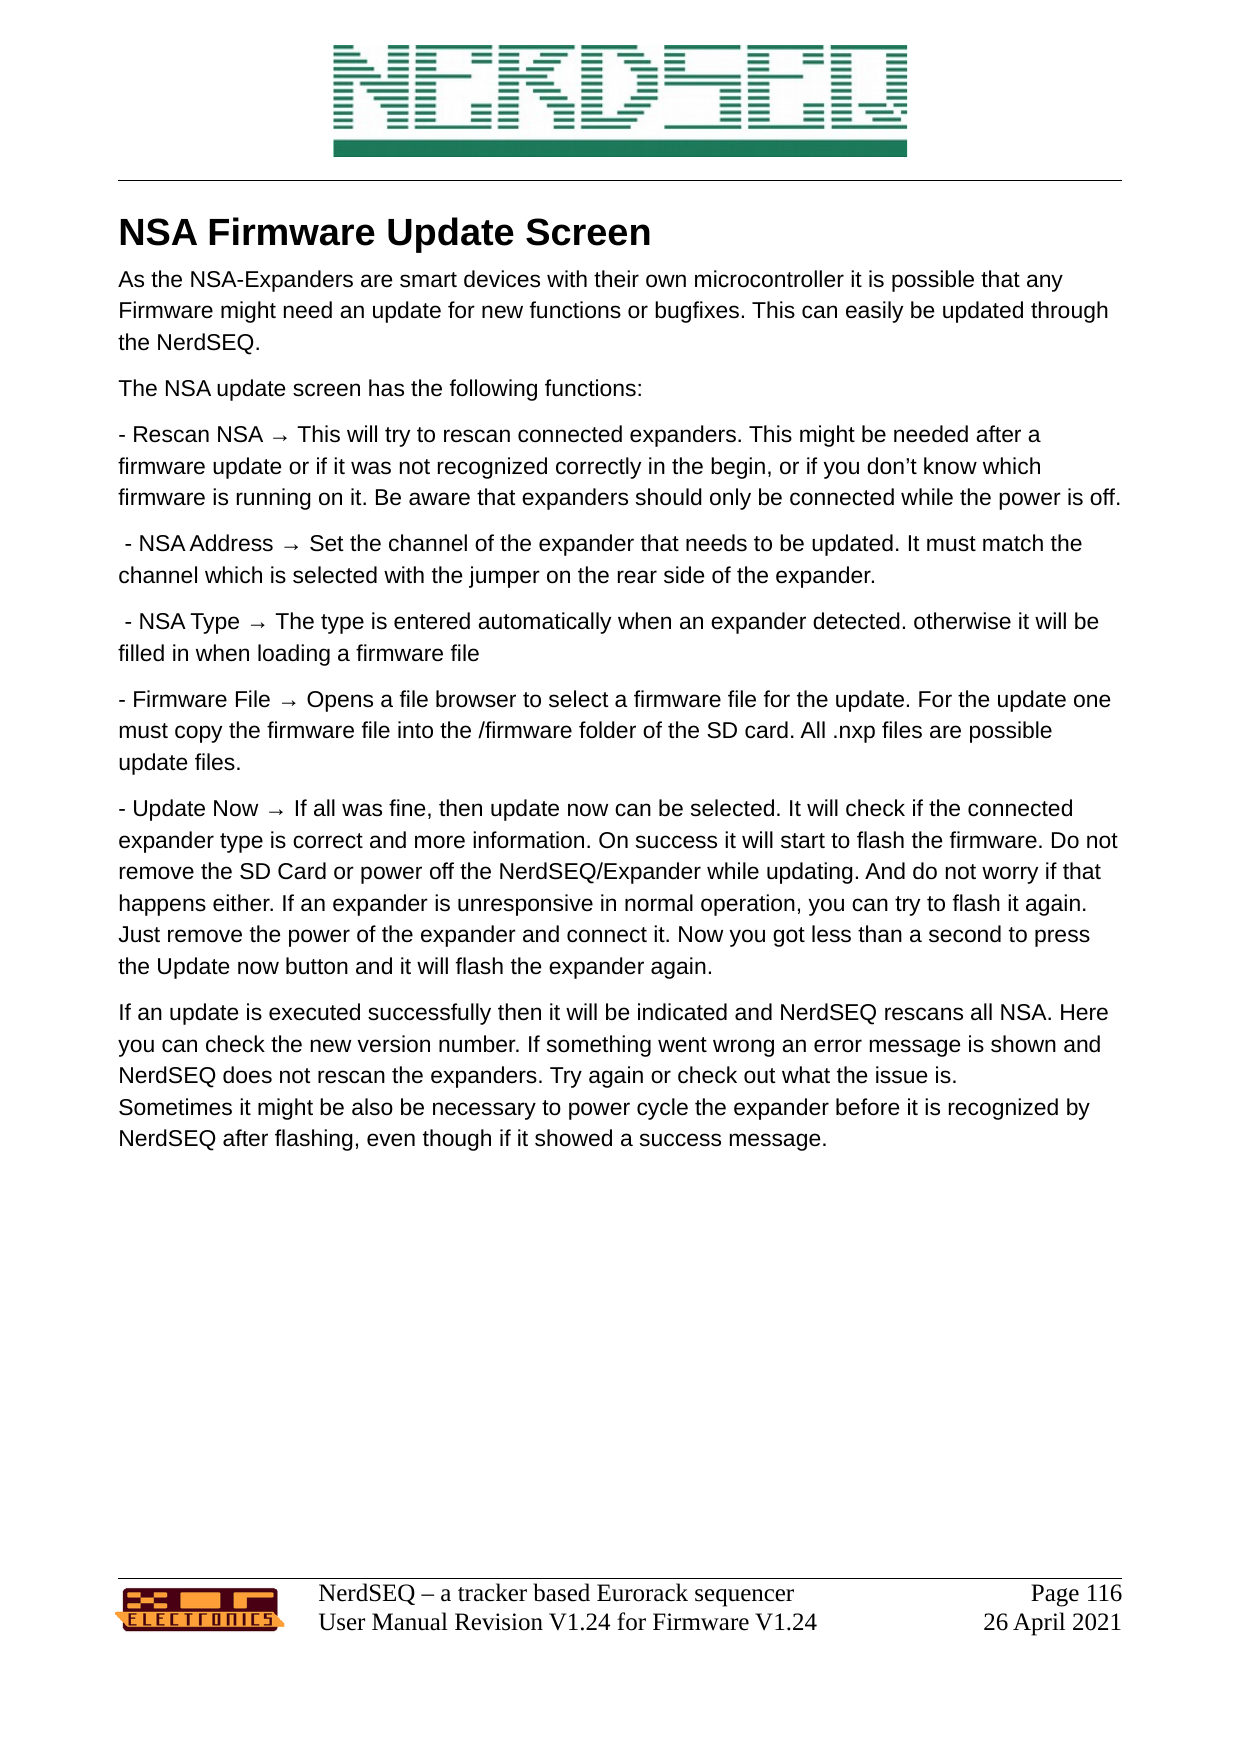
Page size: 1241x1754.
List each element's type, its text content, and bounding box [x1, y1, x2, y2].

text - Rescan NSA → This will try to rescan connected expanders. This might be needed after a firmware update or if it was not recognized correctly in the begin, or if you don’t know which firmware is running on it. Be aware that expanders should only be connected while the power is off. [118, 421, 1122, 511]
text - NSA Address → Set the channel of the expander that needs to be updated. It must match the channel which is selected with the jumper on the rear side of the expander. [118, 530, 1122, 588]
text As the NSA-Expanders are smart devices with their own microcontroller it is possible that any Firmware might need an update for new functions or bugfixes. This can easily be updated through the NerdSEQ. [118, 266, 1122, 355]
subtitle NSA Firmware Update Screen [118, 209, 1122, 253]
text - NSA Type → The type is entered automatically when an expander detected. otherwise it will be filled in when loading a firmware file [118, 608, 1122, 666]
picture [115, 1584, 285, 1634]
text If an update is executed successfully then it will be indicated and NerdSEQ rescans all NSA. Here you can check the new version number. If something went wrong an error message is shown and NerdSEQ does not rescan the expanders. Try again or check out what the issue is. Sometimes it might be also be necessary to power cycle the expander before it is recognized by NerdSEQ after flashing, even though if it showed a success message. [118, 999, 1122, 1152]
text - Update Now → If all was fine, then update now can be selected. It will check if the connected expander type is correct and more information. On success it will start to flash the firmware. Do not remove the SD Card or power off the NerdSEQ/Expander while updating. And do not worry if that happens either. If an expander is unresponsive in normal operation, you can try to flash it again. Just remove the power of the expander and connect it. Now you got less than a second to press the Update now button and it will flash the expander again. [118, 795, 1122, 979]
text - Firmware File → Opens a file browser to select a firmware file for the update. For the update one must copy the firmware file into the /firmware folder of the SD card. All .nxp files are possible update files. [118, 686, 1122, 775]
picture [333, 45, 908, 157]
text The NSA update screen has the following functions: [118, 375, 1122, 401]
